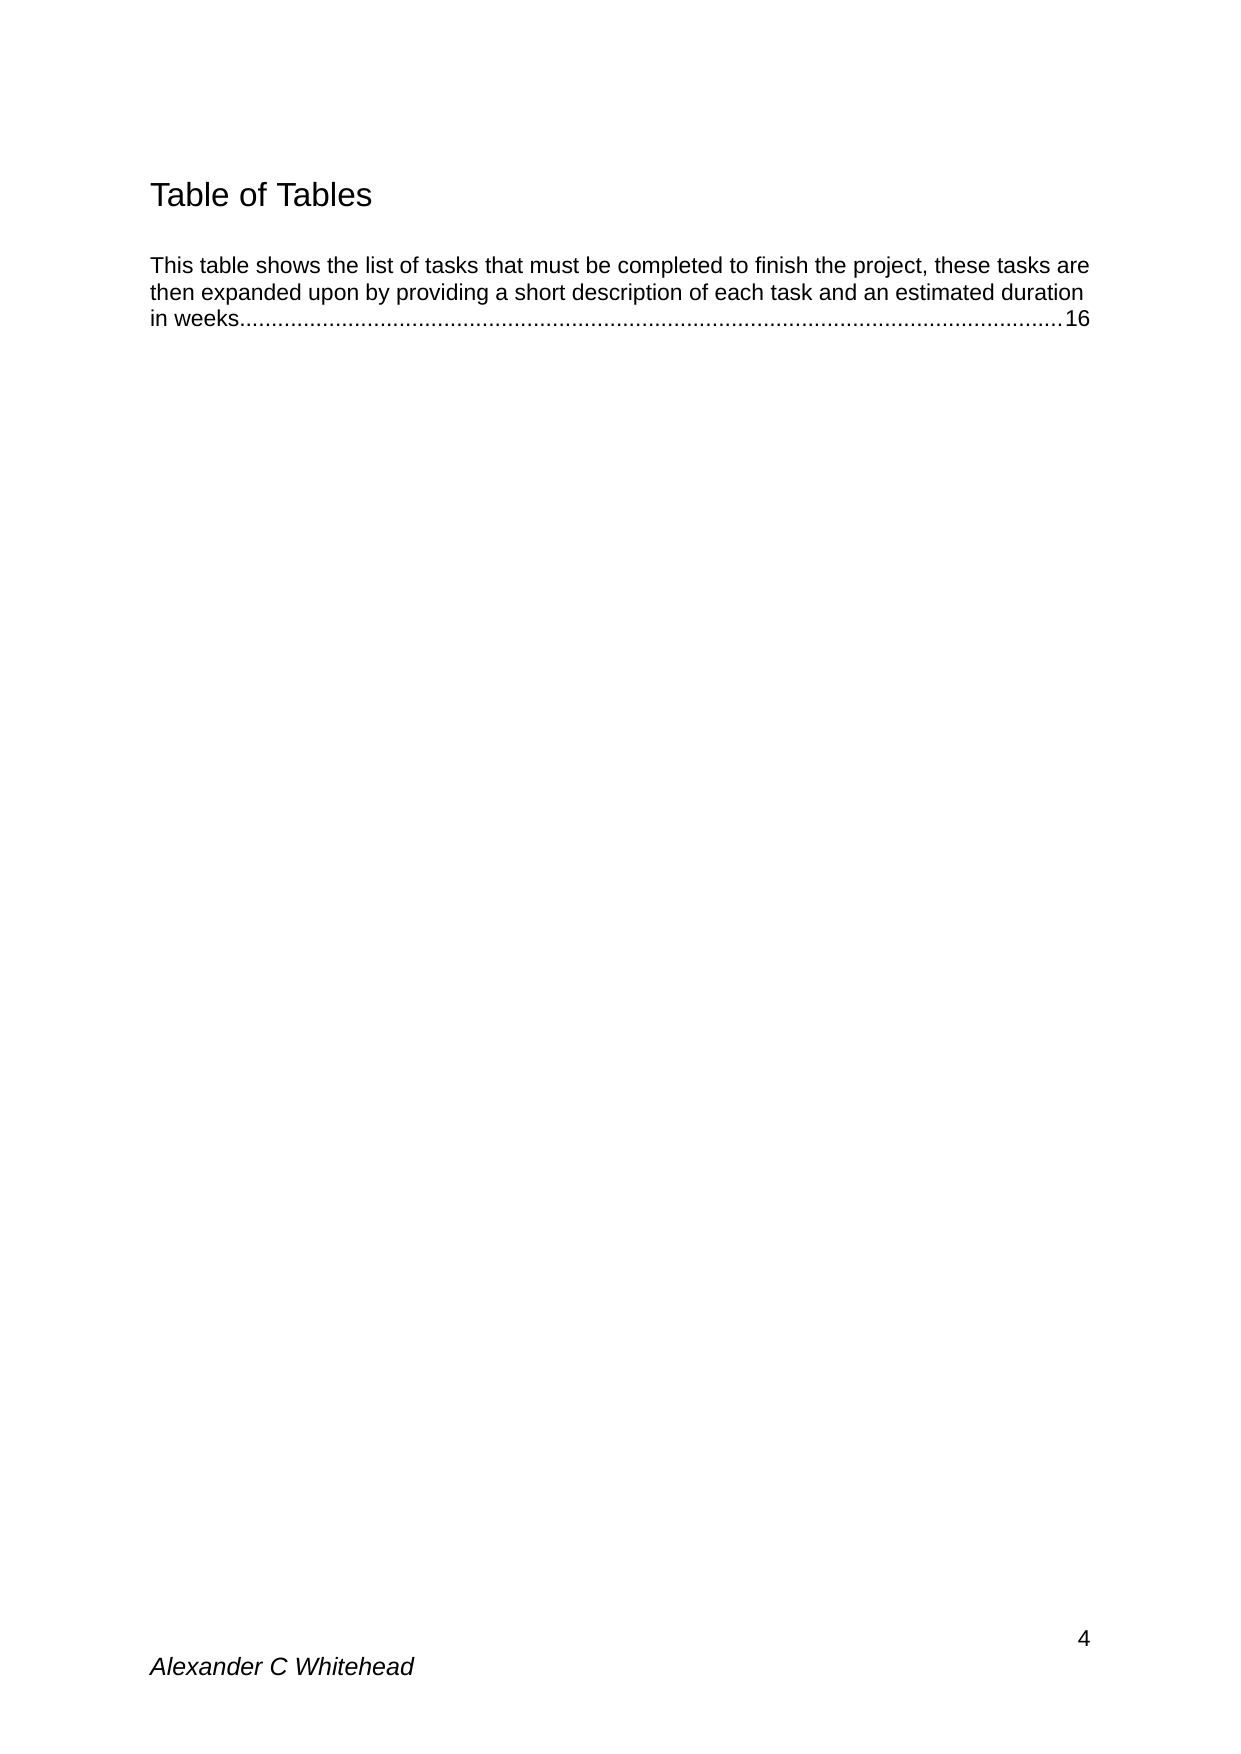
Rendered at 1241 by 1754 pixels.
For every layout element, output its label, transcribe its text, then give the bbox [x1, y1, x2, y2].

text This table shows the list of tasks that must be completed to finish the project, these tasks are then expanded upon by providing a short description of each task and an estimated duration in weeks. 16 [150, 252, 1090, 332]
subtitle Table of Tables [150, 175, 1090, 213]
